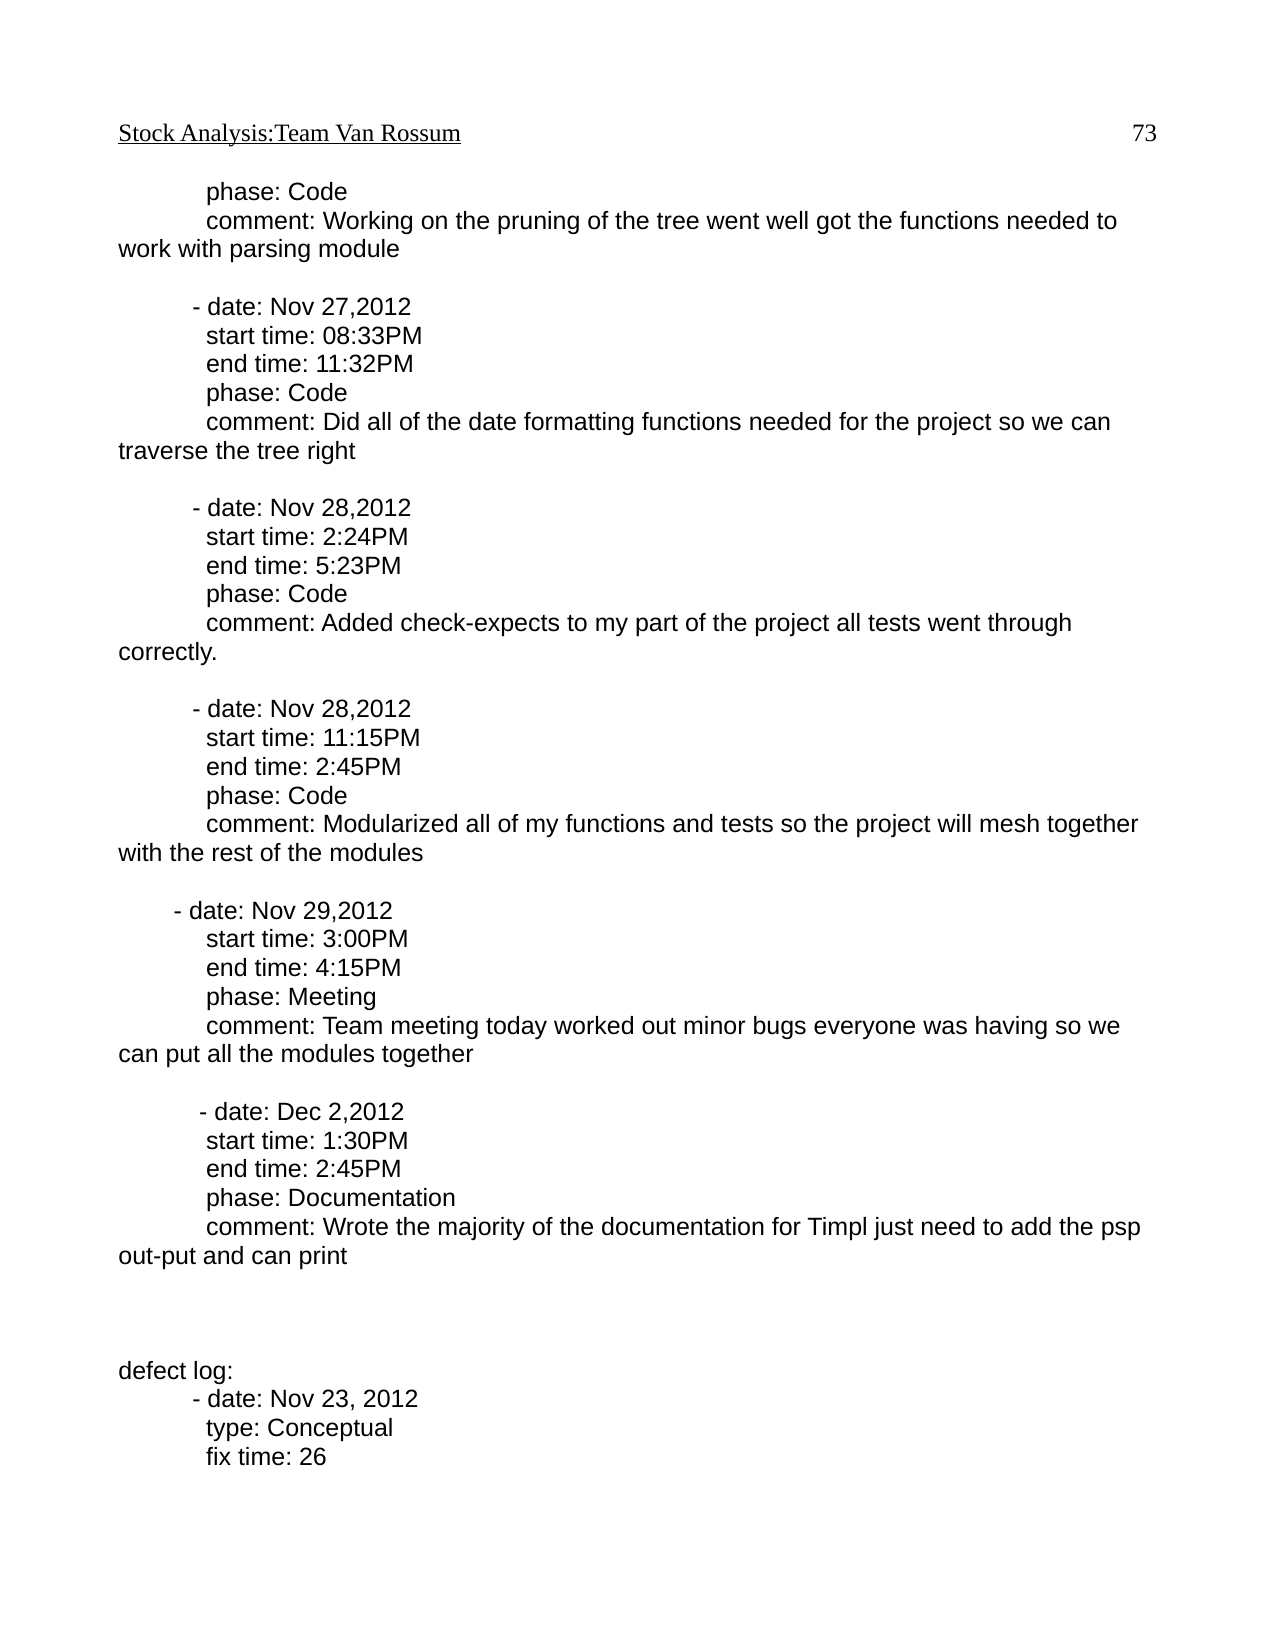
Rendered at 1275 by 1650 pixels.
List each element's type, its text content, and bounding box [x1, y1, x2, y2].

text - date: Nov 27,2012 [118, 292, 1157, 321]
text - date: Nov 28,2012 [118, 493, 1157, 522]
text start time: 2:24PM [118, 522, 1157, 551]
text phase: Code [118, 177, 1157, 206]
text start time: 08:33PM [118, 321, 1157, 349]
text end time: 5:23PM [118, 551, 1157, 579]
text comment: Wrote the majority of the documentation for Timpl just need to add the psp out-put and can print [118, 1212, 1157, 1269]
text comment: Added check-expects to my part of the project all tests went through correctly. [118, 608, 1157, 666]
text comment: Modularized all of my functions and tests so the project will mesh together with the rest of the modules [118, 809, 1157, 867]
text defect log: [118, 1356, 1157, 1384]
text comment: Team meeting today worked out minor bugs everyone was having so we can put all the modules together [118, 1011, 1157, 1068]
text end time: 2:45PM [118, 752, 1157, 781]
text end time: 2:45PM [118, 1154, 1157, 1183]
text comment: Did all of the date formatting functions needed for the project so we can traverse the tree right [118, 407, 1157, 464]
text phase: Meeting [118, 982, 1157, 1011]
text comment: Working on the pruning of the tree went well got the functions needed to work with parsing module [118, 206, 1157, 263]
text - date: Nov 28,2012 [118, 694, 1157, 723]
text end time: 4:15PM [118, 953, 1157, 982]
text - date: Dec 2,2012 [118, 1097, 1157, 1126]
text - date: Nov 29,2012 [118, 896, 1157, 924]
text - date: Nov 23, 2012 [118, 1384, 1157, 1413]
text phase: Code [118, 579, 1157, 608]
text end time: 11:32PM [118, 349, 1157, 378]
text phase: Documentation [118, 1183, 1157, 1212]
text fix time: 26 [118, 1442, 1157, 1471]
text type: Conceptual [118, 1413, 1157, 1442]
text start time: 3:00PM [118, 924, 1157, 953]
text start time: 1:30PM [118, 1126, 1157, 1154]
text start time: 11:15PM [118, 723, 1157, 752]
text phase: Code [118, 781, 1157, 809]
text phase: Code [118, 378, 1157, 407]
